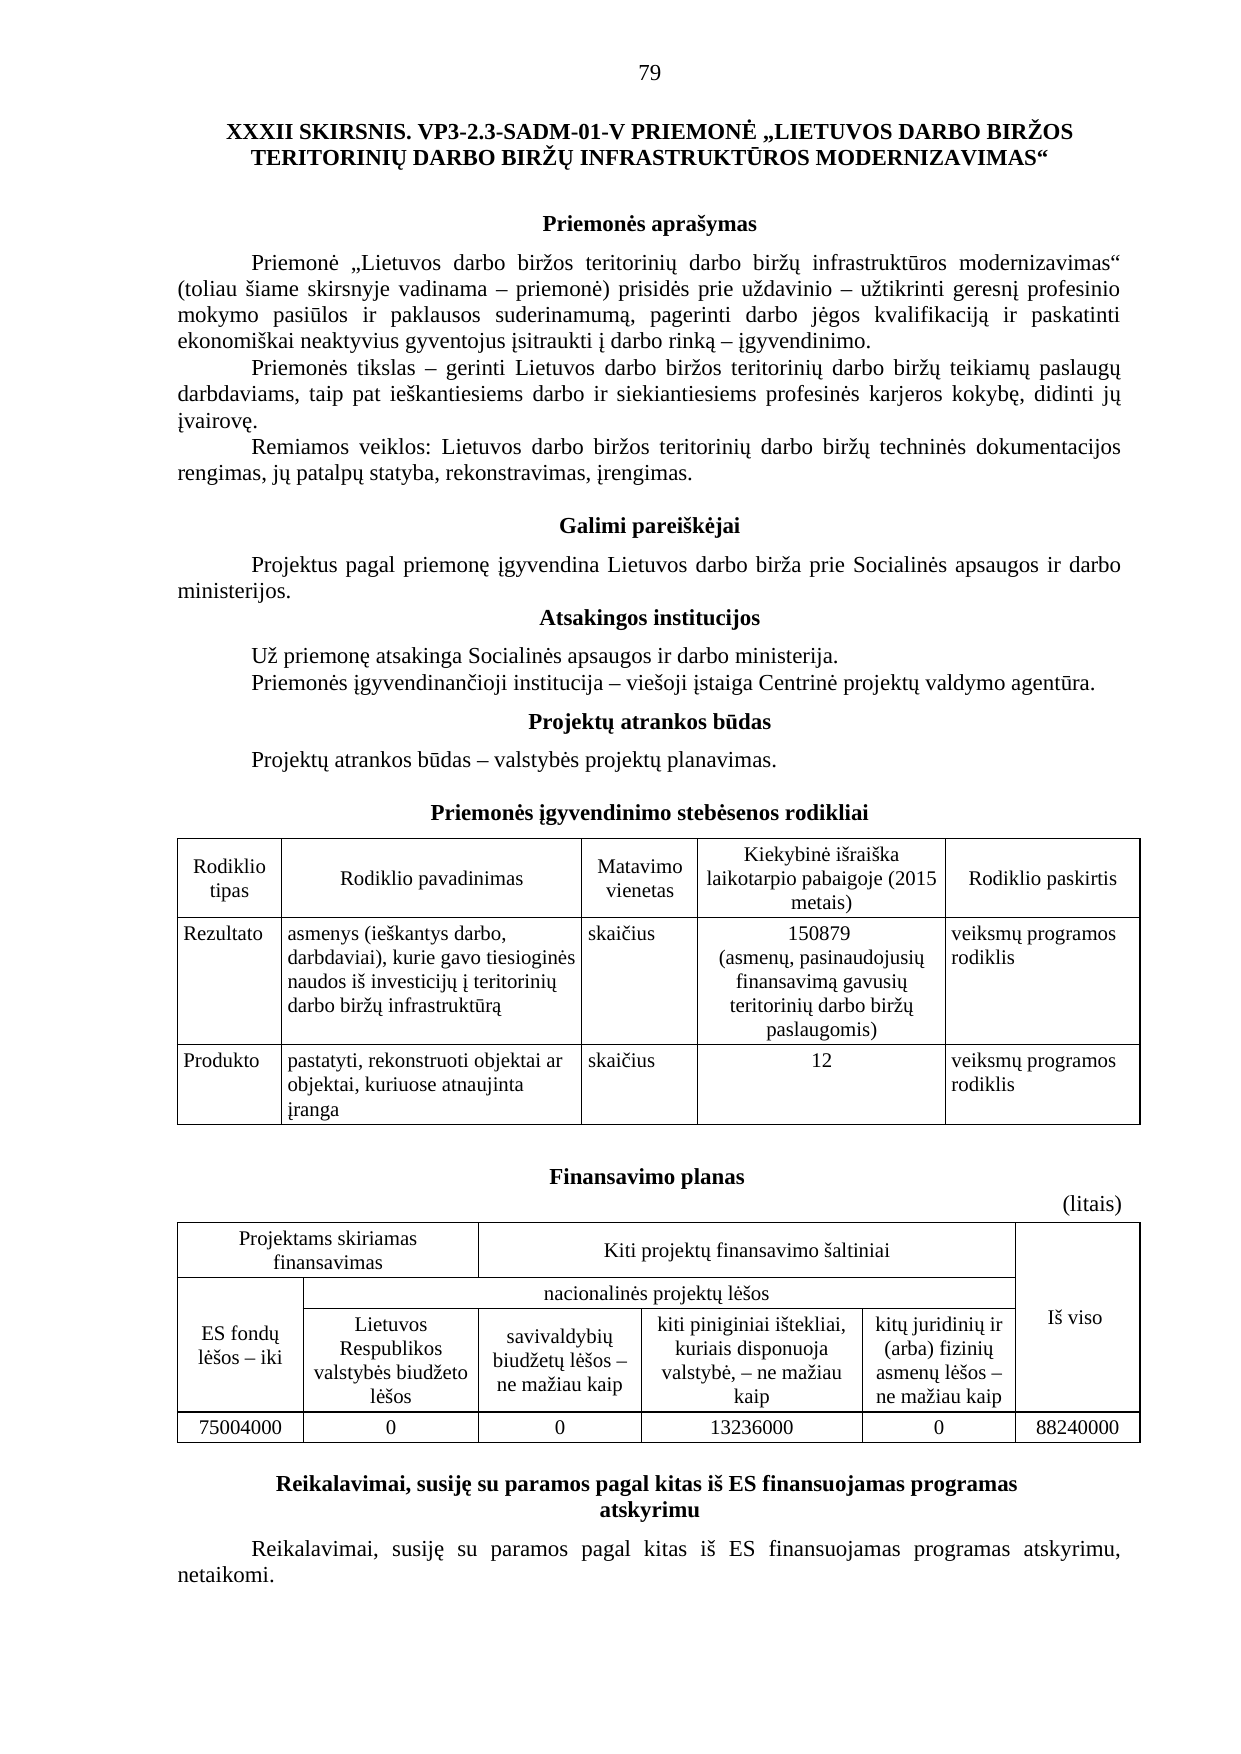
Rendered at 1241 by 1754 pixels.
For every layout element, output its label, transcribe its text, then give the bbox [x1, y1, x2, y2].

table_header Iš viso [1016, 1223, 1139, 1411]
text Projektų atrankos būdas – valstybės projektų planavimas. [177, 747, 1122, 773]
text Priemonės aprašymas [177, 210, 1122, 236]
text Atsakingos institucijos [177, 604, 1122, 630]
table_cell Produkto [178, 1045, 281, 1123]
table_cell kitų juridinių ir (arba) fizinių asmenų lėšos – ne mažiau kaip [863, 1309, 1015, 1411]
text Priemonės įgyvendinančioji institucija – viešoji įstaiga Centrinė projektų valdymo agentūra. [177, 669, 1122, 695]
table_cell kiti piniginiai ištekliai, kuriais disponuoja valstybė, – ne mažiau kaip [642, 1309, 862, 1411]
table_cell 0 [863, 1413, 1015, 1442]
table_header Rodiklio paskirtis [946, 839, 1139, 917]
table_cell 0 [304, 1413, 478, 1442]
table_header Rodiklio tipas [178, 839, 281, 917]
table_cell veiksmų programos rodiklis [946, 1045, 1139, 1123]
text Priemonė „Lietuvos darbo biržos teritorinių darbo biržų infrastruktūros modernizavimas“ (toliau šiame skirsnyje vadinama – priemonė) prisidės prie uždavinio – užtikrinti geresnį profesinio mokymo pasiūlos ir paklausos suderinamumą, pagerinti darbo jėgos kvalifikaciją ir paskatinti ekonomiškai neaktyvius gyventojus įsitraukti į darbo rinką – įgyvendinimo. [177, 248, 1122, 354]
text Reikalavimai, susiję su paramos pagal kitas iš ES finansuojamas programas atskyrimu [177, 1470, 1122, 1522]
table_cell 88240000 [1016, 1413, 1139, 1442]
text (litais) [177, 1190, 1122, 1216]
table_cell pastatyti, rekonstruoti objektai ar objektai, kuriuose atnaujinta įranga [282, 1045, 581, 1123]
table_cell ES fondų lėšos – iki [178, 1278, 303, 1411]
table_cell asmenys (ieškantys darbo, darbdaviai), kurie gavo tiesioginės naudos iš investicijų į teritorinių darbo biržų infrastruktūrą [282, 918, 581, 1044]
text Remiamos veiklos: Lietuvos darbo biržos teritorinių darbo biržų techninės dokumentacijos rengimas, jų patalpų statyba, rekonstravimas, įrengimas. [177, 433, 1122, 486]
table_header Rodiklio pavadinimas [282, 839, 581, 917]
table_header Matavimo vienetas [582, 839, 697, 917]
table_cell Lietuvos Respublikos valstybės biudžeto lėšos [304, 1309, 478, 1411]
table_cell 150879 (asmenų, pasinaudojusių finansavimą gavusių teritorinių darbo biržų paslaugomis) [698, 918, 945, 1044]
table_header Kiti projektų finansavimo šaltiniai [479, 1223, 1015, 1277]
table_cell skaičius [582, 1045, 697, 1123]
text Projektų atrankos būdas [177, 708, 1122, 734]
text Priemonės tikslas – gerinti Lietuvos darbo biržos teritorinių darbo biržų teikiamų paslaugų darbdaviams, taip pat ieškantiesiems darbo ir siekiantiesiems profesinės karjeros kokybę, didinti jų įvairovę. [177, 354, 1122, 433]
table_cell skaičius [582, 918, 697, 1044]
text Reikalavimai, susiję su paramos pagal kitas iš ES finansuojamas programas atskyrimu, netaikomi. [177, 1535, 1122, 1588]
table_cell 75004000 [178, 1413, 303, 1442]
text Priemonės įgyvendinimo stebėsenos rodikliai [177, 799, 1122, 826]
table_cell 12 [698, 1045, 945, 1123]
text Projektus pagal priemonę įgyvendina Lietuvos darbo birža prie Socialinės apsaugos ir darbo ministerijos. [177, 551, 1122, 604]
table_cell veiksmų programos rodiklis [946, 918, 1139, 1044]
text Galimi pareiškėjai [177, 512, 1122, 538]
table_cell 13236000 [642, 1413, 862, 1442]
text Už priemonę atsakinga Socialinės apsaugos ir darbo ministerija. [177, 642, 1122, 669]
table_cell nacionalinės projektų lėšos [304, 1278, 1015, 1308]
table_cell savivaldybių biudžetų lėšos – ne mažiau kaip [479, 1309, 641, 1411]
text Finansavimo planas [177, 1163, 1122, 1190]
table_cell 0 [479, 1413, 641, 1442]
table_header Projektams skiriamas finansavimas [178, 1223, 478, 1277]
table_header Kiekybinė išraiška laikotarpio pabaigoje (2015 metais) [698, 839, 945, 917]
subtitle XXXII SKIRSNIS. VP3-2.3-SADM-01-V PRIEMONĖ „LIETUVOS DARBO BIRŽOS TERITORINIŲ DARBO BIRŽŲ INFRASTRUKTŪROS MODERNIZAVIMAS“ [177, 118, 1122, 171]
table_cell Rezultato [178, 918, 281, 1044]
